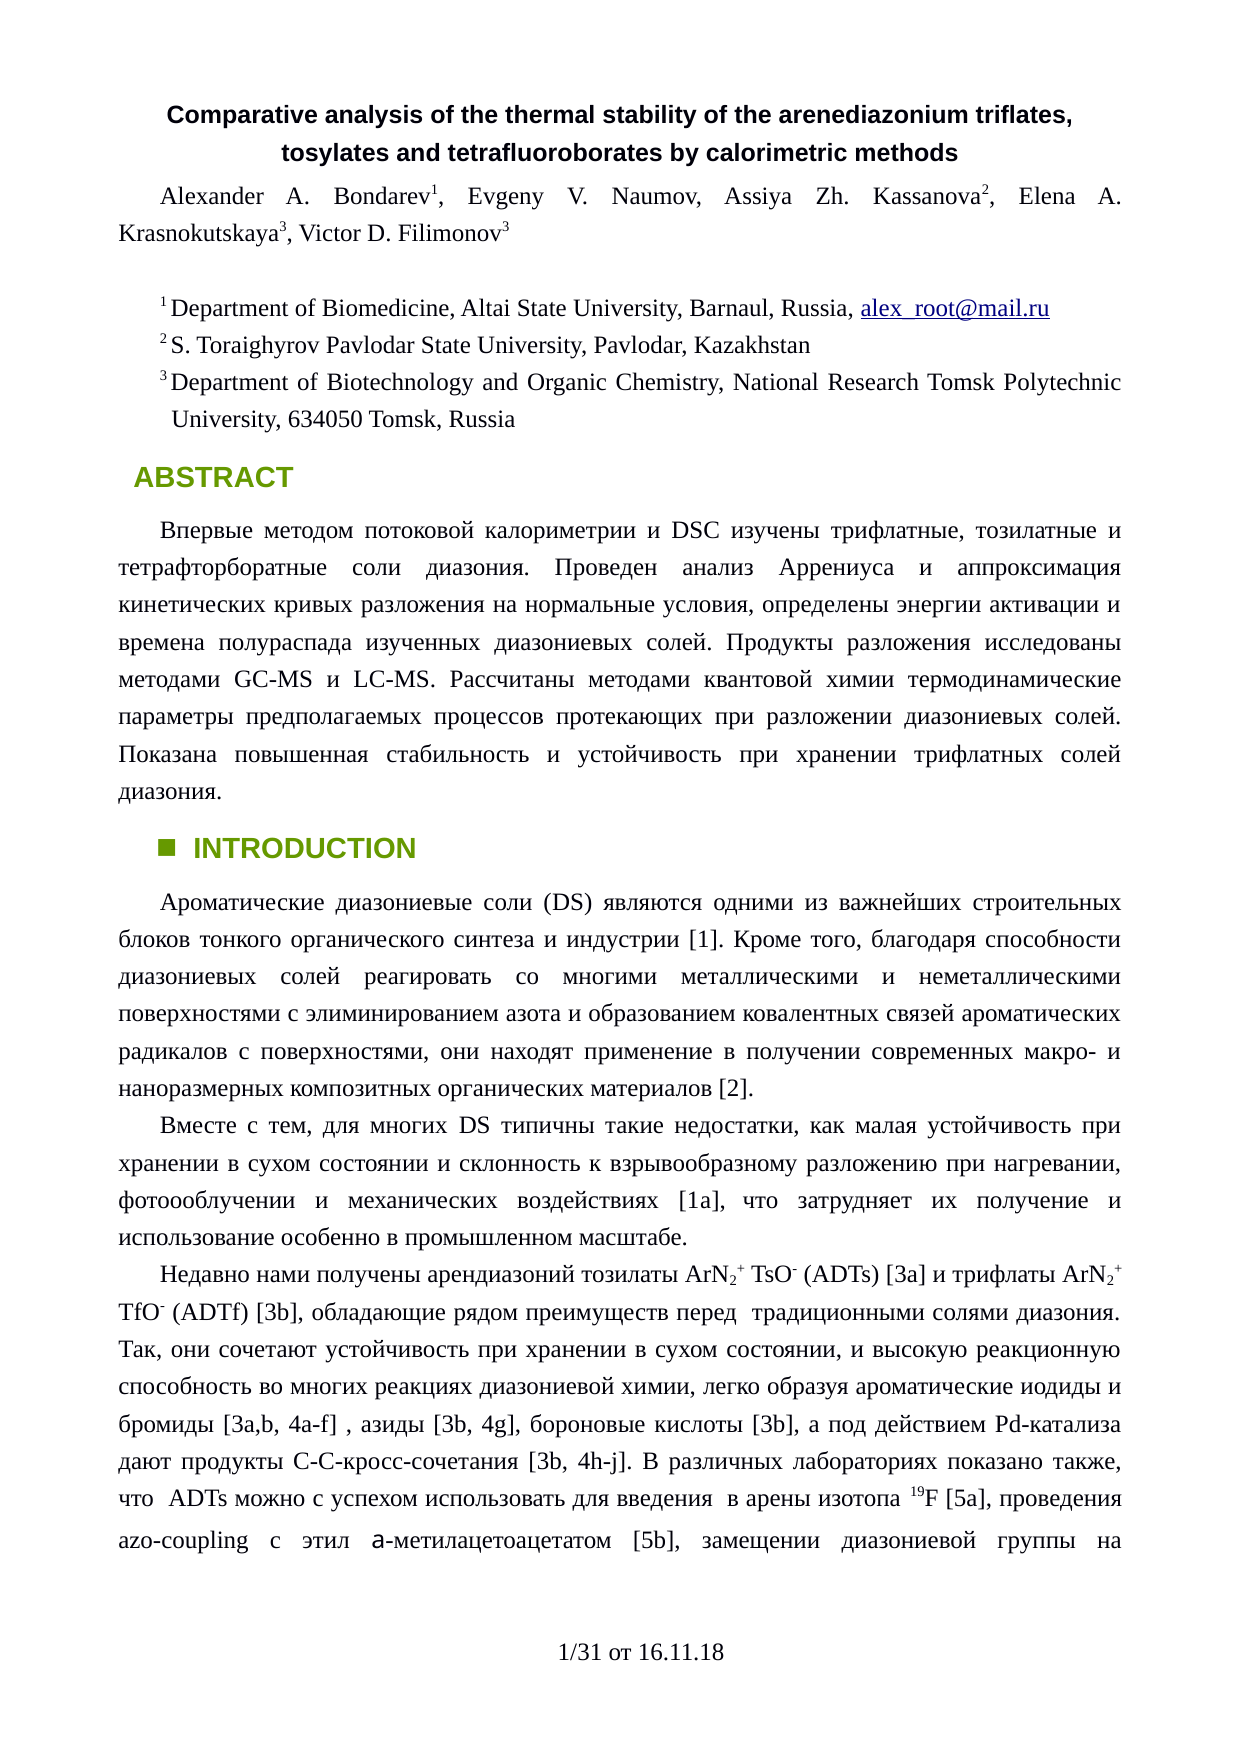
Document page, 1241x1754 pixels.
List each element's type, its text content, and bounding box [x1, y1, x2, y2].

list Недавно нами получены арендиазоний тозилаты ArN2+ TsO- (ADTs) [3a] и трифлаты ArN2+ TfO- (ADTf) [3b], обладающие рядом преимуществ перед традиционными солями диазония. Так, они сочетают устойчивость при хранении в сухом состоянии, и высокую реакционную способность во многих реакциях диазониевой химии, легко образуя ароматические иодиды и бромиды [3a,b, 4a-f] , азиды [3b, 4g], бороновые кислоты [3b], а под действием Pd-катализа дают продукты С-С-кросс-сочетания [3b, 4h-j]. В различных лабораториях показано также, что ADTs можно с успехом использовать для введения в арены изотопа 19F [5a], проведения azo-coupling с этил a-метилацетоацетатом [5b], замещении диазониевой группы на [118, 1259, 1122, 1556]
text 2 S. Toraighyrov Pavlodar State University, Pavlodar, Kazakhstan [118, 330, 1122, 359]
subtitle Comparative analysis of the thermal stability of the arenediazonium triflates, tosylates and tetrafluoroborates by calorimetric methods [118, 100, 1122, 166]
list Ароматические диазониевые соли (DS) являются одними из важнейших строительных блоков тонкого органического синтеза и индустрии [1]. Кроме того, благодаря способности диазониевых солей реагировать со многими металлическими и неметаллическими поверхностями с элиминированием азота и образованием ковалентных связей ароматических радикалов с поверхностями, они находят применение в получении современных макро- и наноразмерных композитных органических материалов [2]. [118, 887, 1122, 1102]
list Вместе с тем, для многих DS типичны такие недостатки, как малая устойчивость при хранении в сухом состоянии и склонность к взрывообразному разложению при нагревании, фотоооблучении и механических воздействиях [1a], что затрудняет их получение и использование особенно в промышленном масштабе. [118, 1110, 1122, 1251]
text 3 Department of Biotechnology and Organic Chemistry, National Research Tomsk Polytechnic University, 634050 Tomsk, Russia [159, 367, 1122, 433]
text 1 Department of Biomedicine, Altai State University, Barnaul, Russia, alex_root@mail.ru [118, 293, 1122, 321]
text Alexander A. Bondarev1, Evgeny V. Naumov, Assiya Zh. Kassanova2, Elena A. Krasnokutskaya3, Victor D. Filimonov3 [118, 181, 1122, 247]
subtitle Abstract [118, 459, 1122, 493]
list Впервые методом потоковой калориметрии и DSC изучены трифлатные, тозилатные и тетрафторборатные соли диазония. Проведен анализ Аррениуса и аппроксимация кинетических кривых разложения на нормальные условия, определены энергии активации и времена полураспада изученных диазониевых солей. Продукты разложения исследованы методами GC-MS и LC-MS. Рассчитаны методами квантовой химии термодинамические параметры предполагаемых процессов протекающих при разложении диазониевых солей. Показана повышенная стабильность и устойчивость при хранении трифлатных солей диазония. [118, 515, 1122, 805]
subtitle Introduction [156, 831, 1122, 865]
